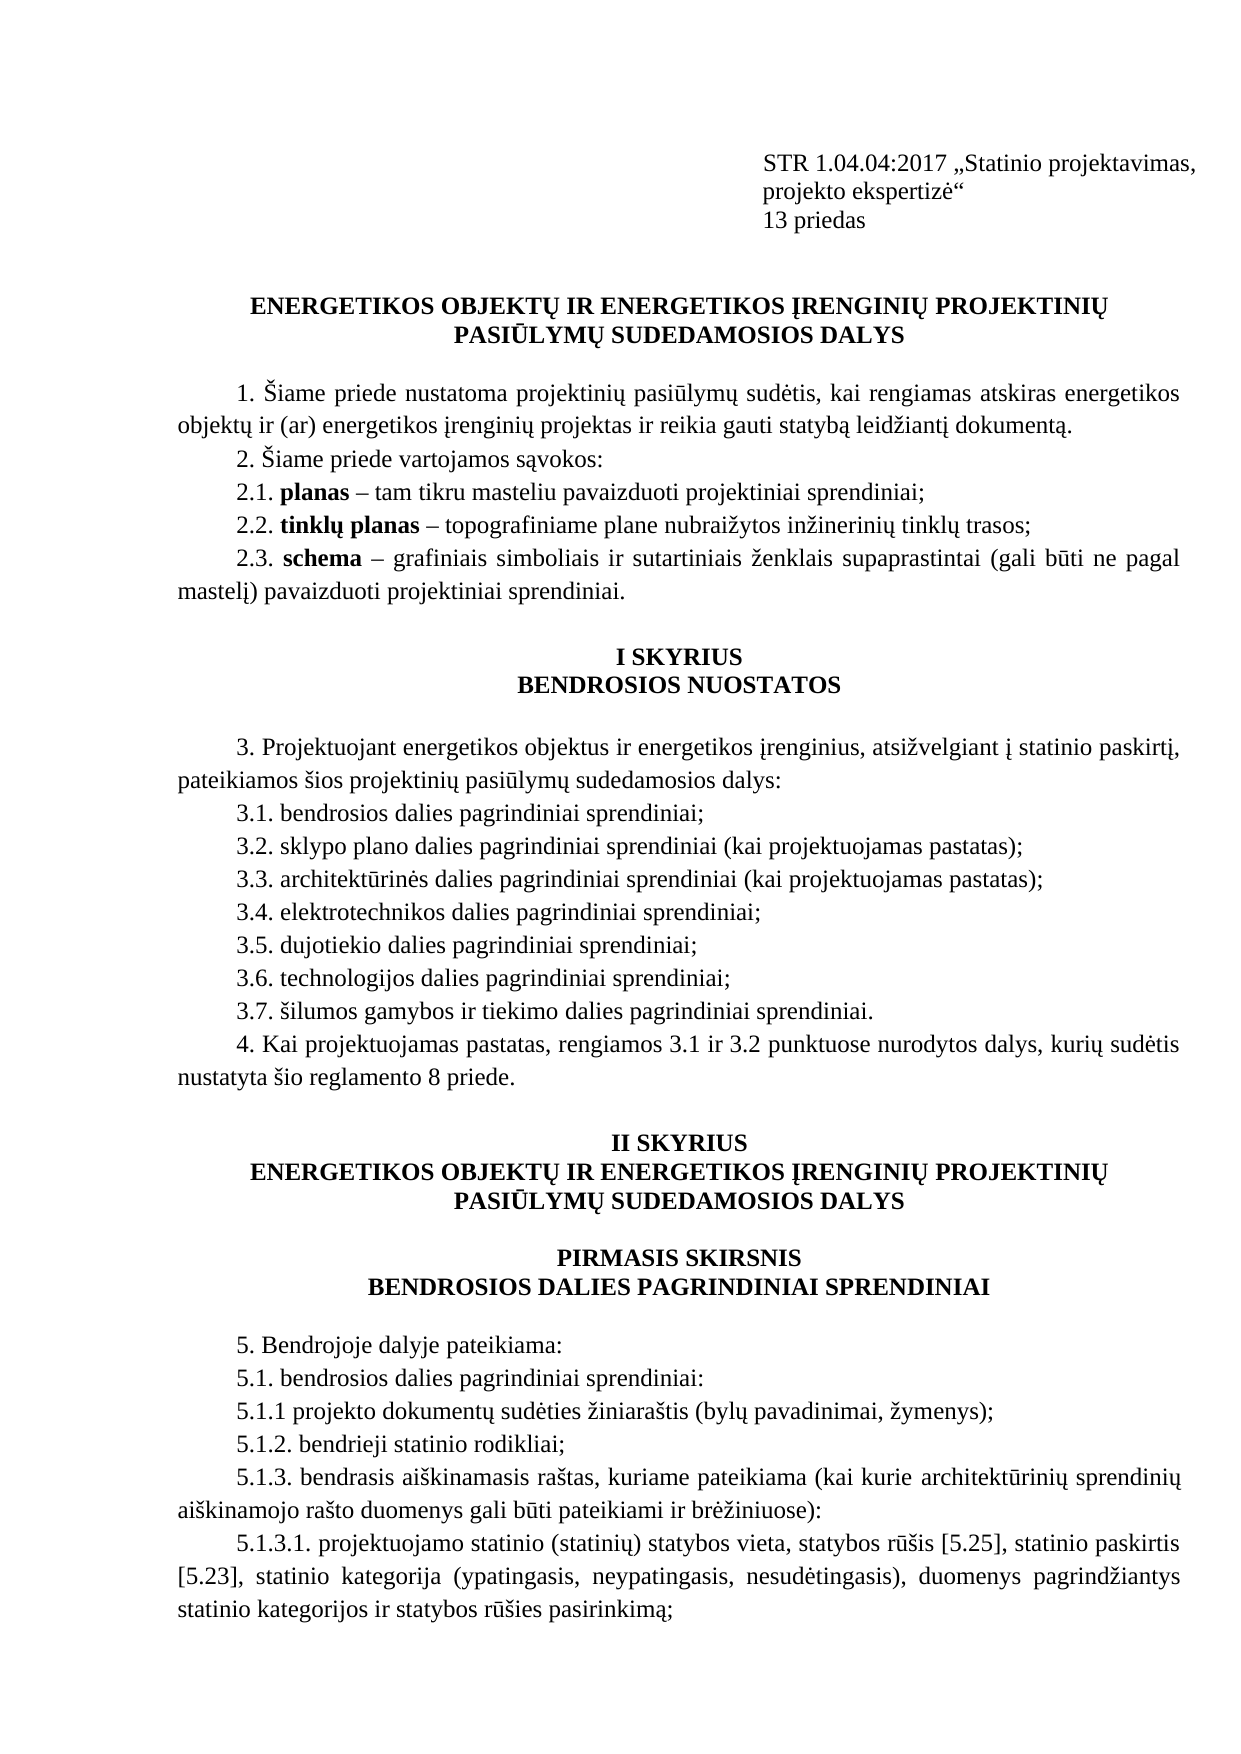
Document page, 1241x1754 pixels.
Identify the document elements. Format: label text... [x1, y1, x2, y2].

text 3.3. architektūrinės dalies pagrindiniai sprendiniai (kai projektuojamas pastatas); [177, 864, 1181, 893]
text 5.1. bendrosios dalies pagrindiniai sprendiniai: [177, 1363, 1181, 1392]
text 2.2. tinklų planas – topografiniame plane nubraižytos inžinerinių tinklų trasos; [177, 510, 1181, 538]
text ENERGETIKOS OBJEKTŲ IR ENERGETIKOS ĮRENGINIŲ PROJEKTINIŲ PASIŪLYMŲ sudedamosios dalys [177, 291, 1181, 349]
text I SKYRIUS [177, 642, 1181, 671]
text 2.1. planas – tam tikru masteliu pavaizduoti projektiniai sprendiniai; [177, 477, 1181, 505]
text PIRMASIS SKIRSNIS [177, 1243, 1181, 1272]
text STR 1.04.04:2017 „Statinio projektavimas, [177, 148, 1196, 176]
text 3.5. dujotiekio dalies pagrindiniai sprendiniai; [177, 930, 1181, 959]
text 5.1.3. bendrasis aiškinamasis raštas, kuriame pateikiama (kai kurie architektūrinių sprendinių aiškinamojo rašto duomenys gali būti pateikiami ir brėžiniuose): [177, 1462, 1181, 1524]
text BENDROSIOS DALIES PAGRINDINIAI SPRENDINIAI [177, 1272, 1181, 1301]
text 3. Projektuojant energetikos objektus ir energetikos įrenginius, atsižvelgiant į statinio paskirtį, pateikiamos šios projektinių pasiūlymų sudedamosios dalys: [177, 732, 1181, 794]
text 3.1. bendrosios dalies pagrindiniai sprendiniai; [177, 798, 1181, 827]
text 4. Kai projektuojamas pastatas, rengiamos 3.1 ir 3.2 punktuose nurodytos dalys, kurių sudėtis nustatyta šio reglamento 8 priede. [177, 1029, 1181, 1091]
text 13 priedas [177, 205, 1181, 234]
text BENDROSIOS NUOSTATOS [177, 671, 1181, 699]
text II SKYRIUS [177, 1128, 1181, 1157]
text 3.4. elektrotechnikos dalies pagrindiniai sprendiniai; [177, 897, 1181, 926]
text 1. Šiame priede nustatoma projektinių pasiūlymų sudėtis, kai rengiamas atskiras energetikos objektų ir (ar) energetikos įrenginių projektas ir reikia gauti statybą leidžiantį dokumentą. [177, 378, 1181, 439]
text 5.1.2. bendrieji statinio rodikliai; [177, 1429, 1181, 1458]
text 5.1.3.1. projektuojamo statinio (statinių) statybos vieta, statybos rūšis [5.25], statinio paskirtis [5.23], statinio kategorija (ypatingasis, neypatingasis, nesudėtingasis), duomenys pagrindžiantys statinio kategorijos ir statybos rūšies pasirinkimą; [177, 1528, 1181, 1623]
text 3.2. sklypo plano dalies pagrindiniai sprendiniai (kai projektuojamas pastatas); [177, 831, 1181, 860]
text 2. Šiame priede vartojamos sąvokos: [177, 444, 1181, 472]
text 5. Bendrojoje dalyje pateikiama: [177, 1330, 1181, 1358]
text 3.7. šilumos gamybos ir tiekimo dalies pagrindiniai sprendiniai. [177, 996, 1181, 1025]
text 5.1.1 projekto dokumentų sudėties žiniaraštis (bylų pavadinimai, žymenys); [177, 1396, 1181, 1424]
text 2.3. schema – grafiniais simboliais ir sutartiniais ženklais supaprastintai (gali būti ne pagal mastelį) pavaizduoti projektiniai sprendiniai. [177, 543, 1181, 604]
text 3.6. technologijos dalies pagrindiniai sprendiniai; [177, 963, 1181, 992]
text projekto ekspertizė“ [177, 176, 1181, 205]
text ENERGETIKOS OBJEKTŲ IR ENERGETIKOS ĮRENGINIŲ PROJEKTINIŲ PASIŪLYMŲ sudedamosios dalys [177, 1157, 1181, 1215]
